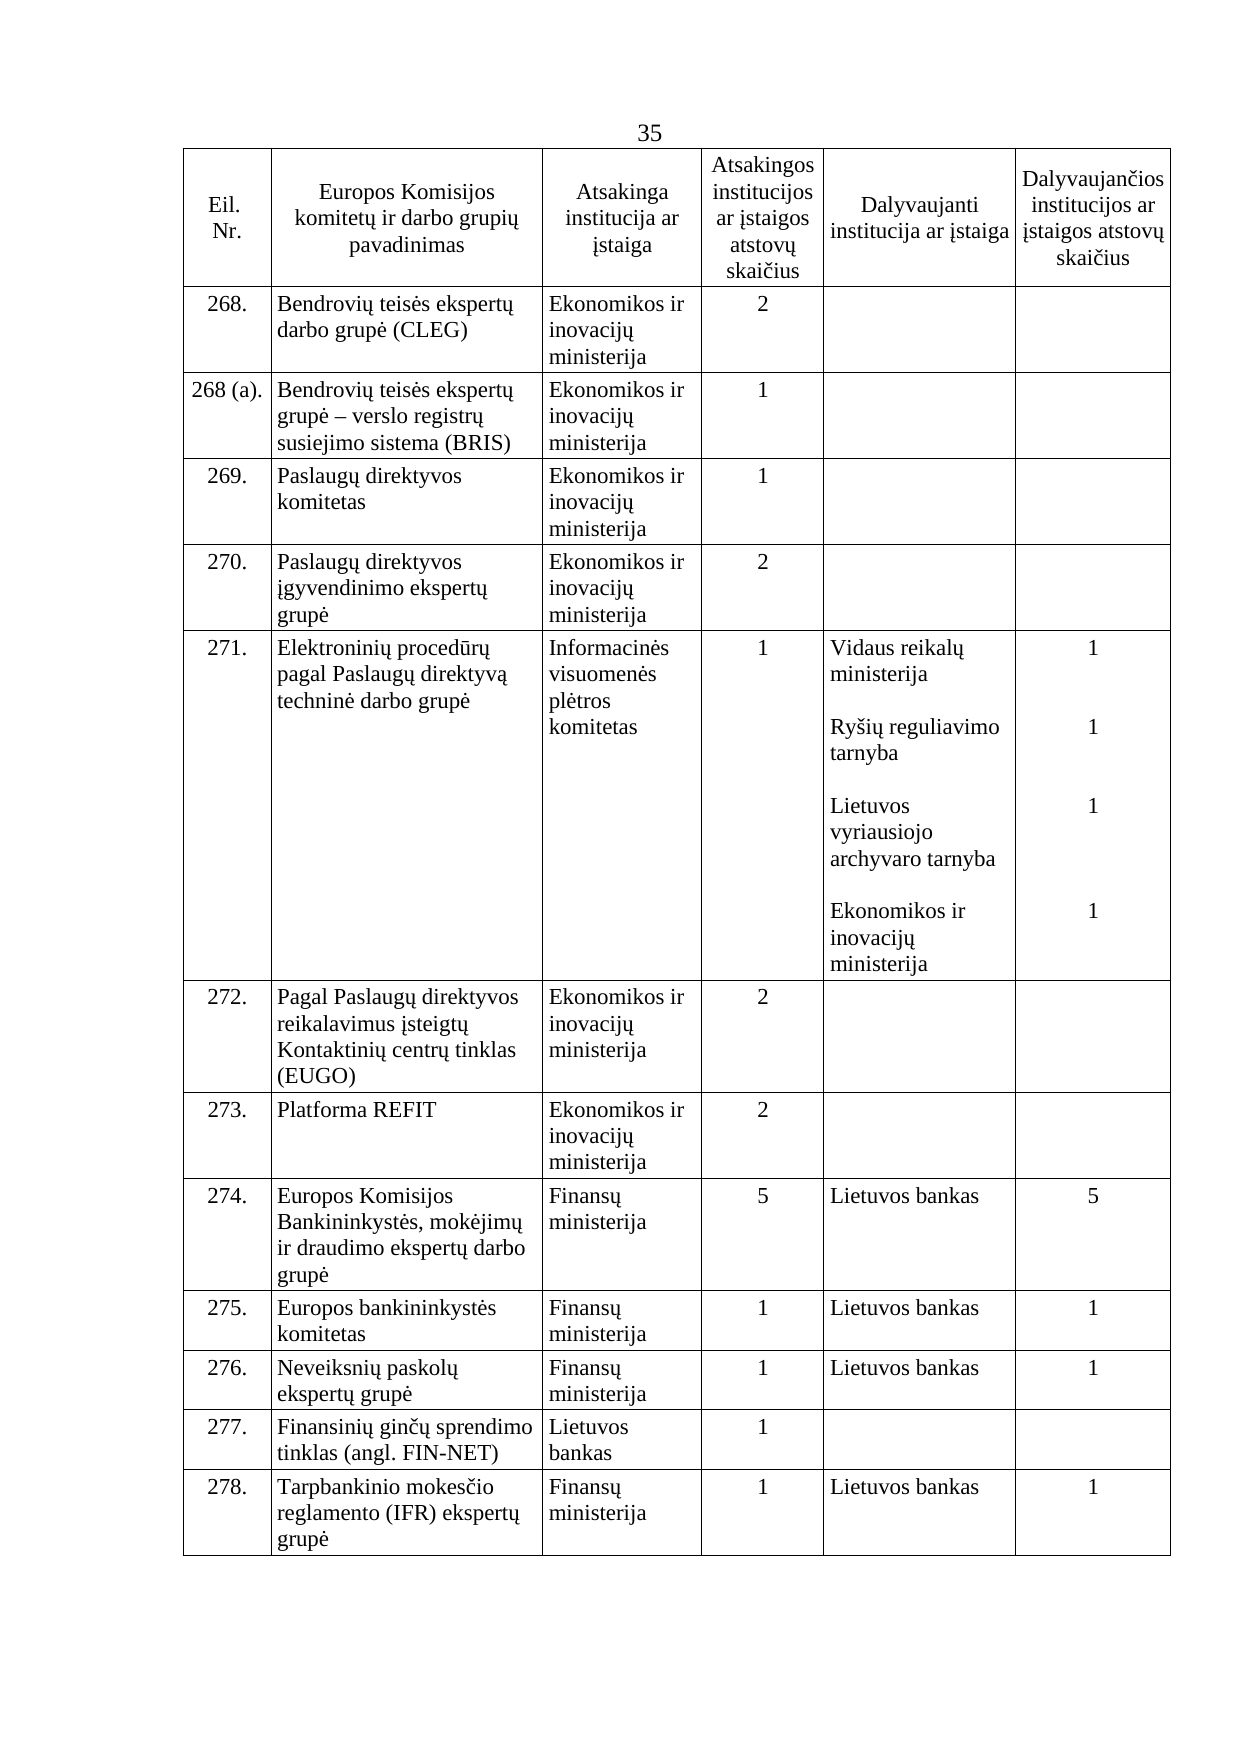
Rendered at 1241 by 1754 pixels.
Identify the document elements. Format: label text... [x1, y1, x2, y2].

table_cell 277. [184, 1410, 271, 1469]
table_cell 278. [184, 1470, 271, 1555]
table_cell [1016, 459, 1170, 544]
table_cell 1 [702, 1470, 823, 1555]
table_cell Europos Komisijos Bankininkystės, mokėjimų ir draudimo ekspertų darbo grupė [272, 1179, 542, 1290]
table_cell Lietuvos bankas [824, 1351, 1015, 1409]
table_cell Ekonomikos ir inovacijų ministerija [543, 981, 701, 1092]
table_cell 2 [702, 981, 823, 1092]
table_header Dalyvaujančios institucijos ar įstaigos atstovų skaičius [1016, 149, 1170, 286]
table_cell 271. [184, 631, 271, 979]
table_cell Vidaus reikalų ministerija Ryšių reguliavimo tarnyba Lietuvos vyriausiojo archyvaro tarnyba Ekonomikos ir inovacijų ministerija [824, 631, 1015, 979]
table_cell [1016, 373, 1170, 458]
table_cell 2 [702, 287, 823, 372]
table_cell Bendrovių teisės ekspertų grupė – verslo registrų susiejimo sistema (BRIS) [272, 373, 542, 458]
table_cell Finansinių ginčų sprendimo tinklas (angl. FIN-NET) [272, 1410, 542, 1469]
table_cell 276. [184, 1351, 271, 1409]
table_cell Bendrovių teisės ekspertų darbo grupė (CLEG) [272, 287, 542, 372]
table_cell [1016, 287, 1170, 372]
table_cell 5 [702, 1179, 823, 1290]
table_header Eil. Nr. [184, 149, 271, 286]
table_cell Ekonomikos ir inovacijų ministerija [543, 545, 701, 630]
table_cell 2 [702, 1093, 823, 1178]
table_cell Neveiksnių paskolų ekspertų grupė [272, 1351, 542, 1409]
table_cell Ekonomikos ir inovacijų ministerija [543, 1093, 701, 1178]
table_cell [824, 1410, 1015, 1469]
table_cell Finansų ministerija [543, 1291, 701, 1349]
table_cell 1 1 1 1 [1016, 631, 1170, 979]
table_cell 5 [1016, 1179, 1170, 1290]
table_cell [1016, 1410, 1170, 1469]
table_cell Ekonomikos ir inovacijų ministerija [543, 373, 701, 458]
table_cell Paslaugų direktyvos komitetas [272, 459, 542, 544]
table_cell Informacinės visuomenės plėtros komitetas [543, 631, 701, 979]
table_cell 1 [1016, 1351, 1170, 1409]
table_cell [824, 373, 1015, 458]
table_cell 2 [702, 545, 823, 630]
table_cell [824, 459, 1015, 544]
table_cell Finansų ministerija [543, 1351, 701, 1409]
table_cell [824, 287, 1015, 372]
table_cell 275. [184, 1291, 271, 1349]
table_header Atsakingos institucijos ar įstaigos atstovų skaičius [702, 149, 823, 286]
table_cell 268 (a). [184, 373, 271, 458]
table_cell [1016, 981, 1170, 1092]
table_cell 1 [702, 373, 823, 458]
table_cell [824, 1093, 1015, 1178]
table_cell [824, 981, 1015, 1092]
table_cell 1 [702, 631, 823, 979]
table_cell 268. [184, 287, 271, 372]
table_cell [1016, 1093, 1170, 1178]
table_cell 1 [1016, 1470, 1170, 1555]
table_cell Platforma REFIT [272, 1093, 542, 1178]
table_cell Ekonomikos ir inovacijų ministerija [543, 459, 701, 544]
table_header Atsakinga institucija ar įstaiga [543, 149, 701, 286]
table_cell Europos bankininkystės komitetas [272, 1291, 542, 1349]
table_cell Finansų ministerija [543, 1470, 701, 1555]
table_cell Lietuvos bankas [543, 1410, 701, 1469]
table_cell Lietuvos bankas [824, 1291, 1015, 1349]
table_cell 272. [184, 981, 271, 1092]
table_cell [1016, 545, 1170, 630]
table_cell 273. [184, 1093, 271, 1178]
table_cell 1 [702, 1291, 823, 1349]
table_cell Lietuvos bankas [824, 1179, 1015, 1290]
table_cell 1 [702, 1410, 823, 1469]
table_cell Pagal Paslaugų direktyvos reikalavimus įsteigtų Kontaktinių centrų tinklas (EUGO) [272, 981, 542, 1092]
table_cell Elektroninių procedūrų pagal Paslaugų direktyvą techninė darbo grupė [272, 631, 542, 979]
table_cell Ekonomikos ir inovacijų ministerija [543, 287, 701, 372]
table_cell 274. [184, 1179, 271, 1290]
table_cell Paslaugų direktyvos įgyvendinimo ekspertų grupė [272, 545, 542, 630]
table_cell 270. [184, 545, 271, 630]
table_cell 1 [1016, 1291, 1170, 1349]
table_cell Lietuvos bankas [824, 1470, 1015, 1555]
table_header Europos Komisijos komitetų ir darbo grupių pavadinimas [272, 149, 542, 286]
table_cell [824, 545, 1015, 630]
table_cell Tarpbankinio mokesčio reglamento (IFR) ekspertų grupė [272, 1470, 542, 1555]
table_cell 1 [702, 1351, 823, 1409]
table_cell Finansų ministerija [543, 1179, 701, 1290]
table_header Dalyvaujanti institucija ar įstaiga [824, 149, 1015, 286]
table_cell 1 [702, 459, 823, 544]
table_cell 269. [184, 459, 271, 544]
